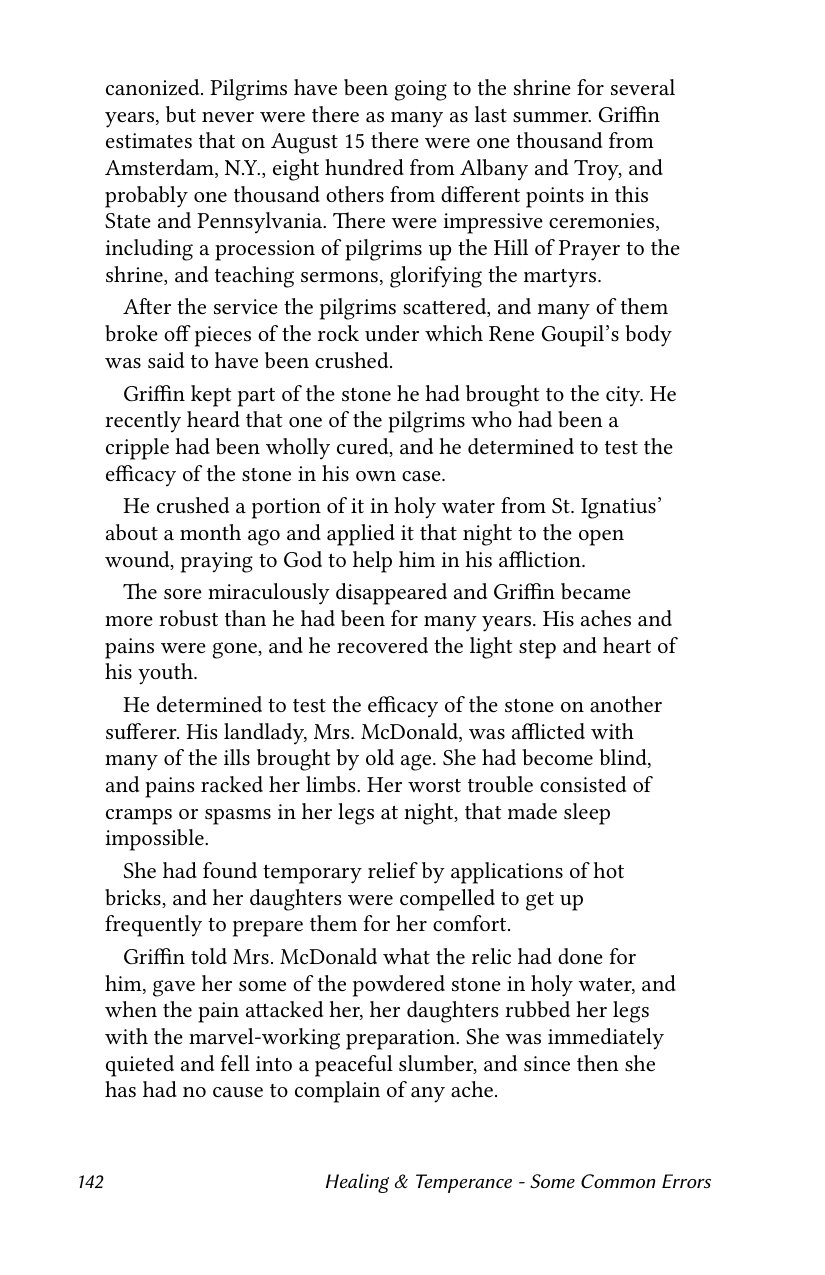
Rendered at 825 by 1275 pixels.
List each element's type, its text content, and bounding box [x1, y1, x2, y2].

text Griffin kept part of the stone he had brought to the city. He recently heard that one of the pilgrims who had been a cripple had been wholly cured, and he determined to test the efficacy of the stone in his own case. [105, 380, 682, 487]
text The sore miraculously disappeared and Griffin became more robust than he had been for many years. His aches and pains were gone, and he recovered the light step and heart of his youth. [105, 579, 682, 685]
text He determined to test the efficacy of the stone on another sufferer. His landlady, Mrs. McDonald, was afflicted with many of the ills brought by old age. She had become blind, and pains racked her limbs. Her worst trouble consisted of cramps or spasms in her legs at night, that made sleep impossible. [105, 692, 682, 851]
text Griffin told Mrs. McDonald what the relic had done for him, gave her some of the powdered stone in holy water, and when the pain attacked her, her daughters rubbed her legs with the marvel-working preparation. She was immediately quieted and fell into a peaceful slumber, and since then she has had no cause to complain of any ache. [105, 944, 682, 1103]
text After the service the pilgrims scattered, and many of them broke off pieces of the rock under which Rene Goupil’s body was said to have been crushed. [105, 294, 682, 374]
text She had found temporary relief by applications of hot bricks, and her daughters were compelled to get up frequently to prepare them for her comfort. [105, 858, 682, 937]
text He crushed a portion of it in holy water from St. Ignatius’ about a month ago and applied it that night to the open wound, praying to God to help him in his affliction. [105, 493, 682, 573]
text canonized. Pilgrims have been going to the shrine for several years, but never were there as many as last summer. Griffin estimates that on August 15 there were one thousand from Amsterdam, N.Y., eight hundred from Albany and Troy, and probably one thousand others from different points in this State and Pennsylvania. There were impressive ceremonies, including a procession of pilgrims up the Hill of Prayer to the shrine, and teaching sermons, glorifying the martyrs. [105, 75, 682, 288]
